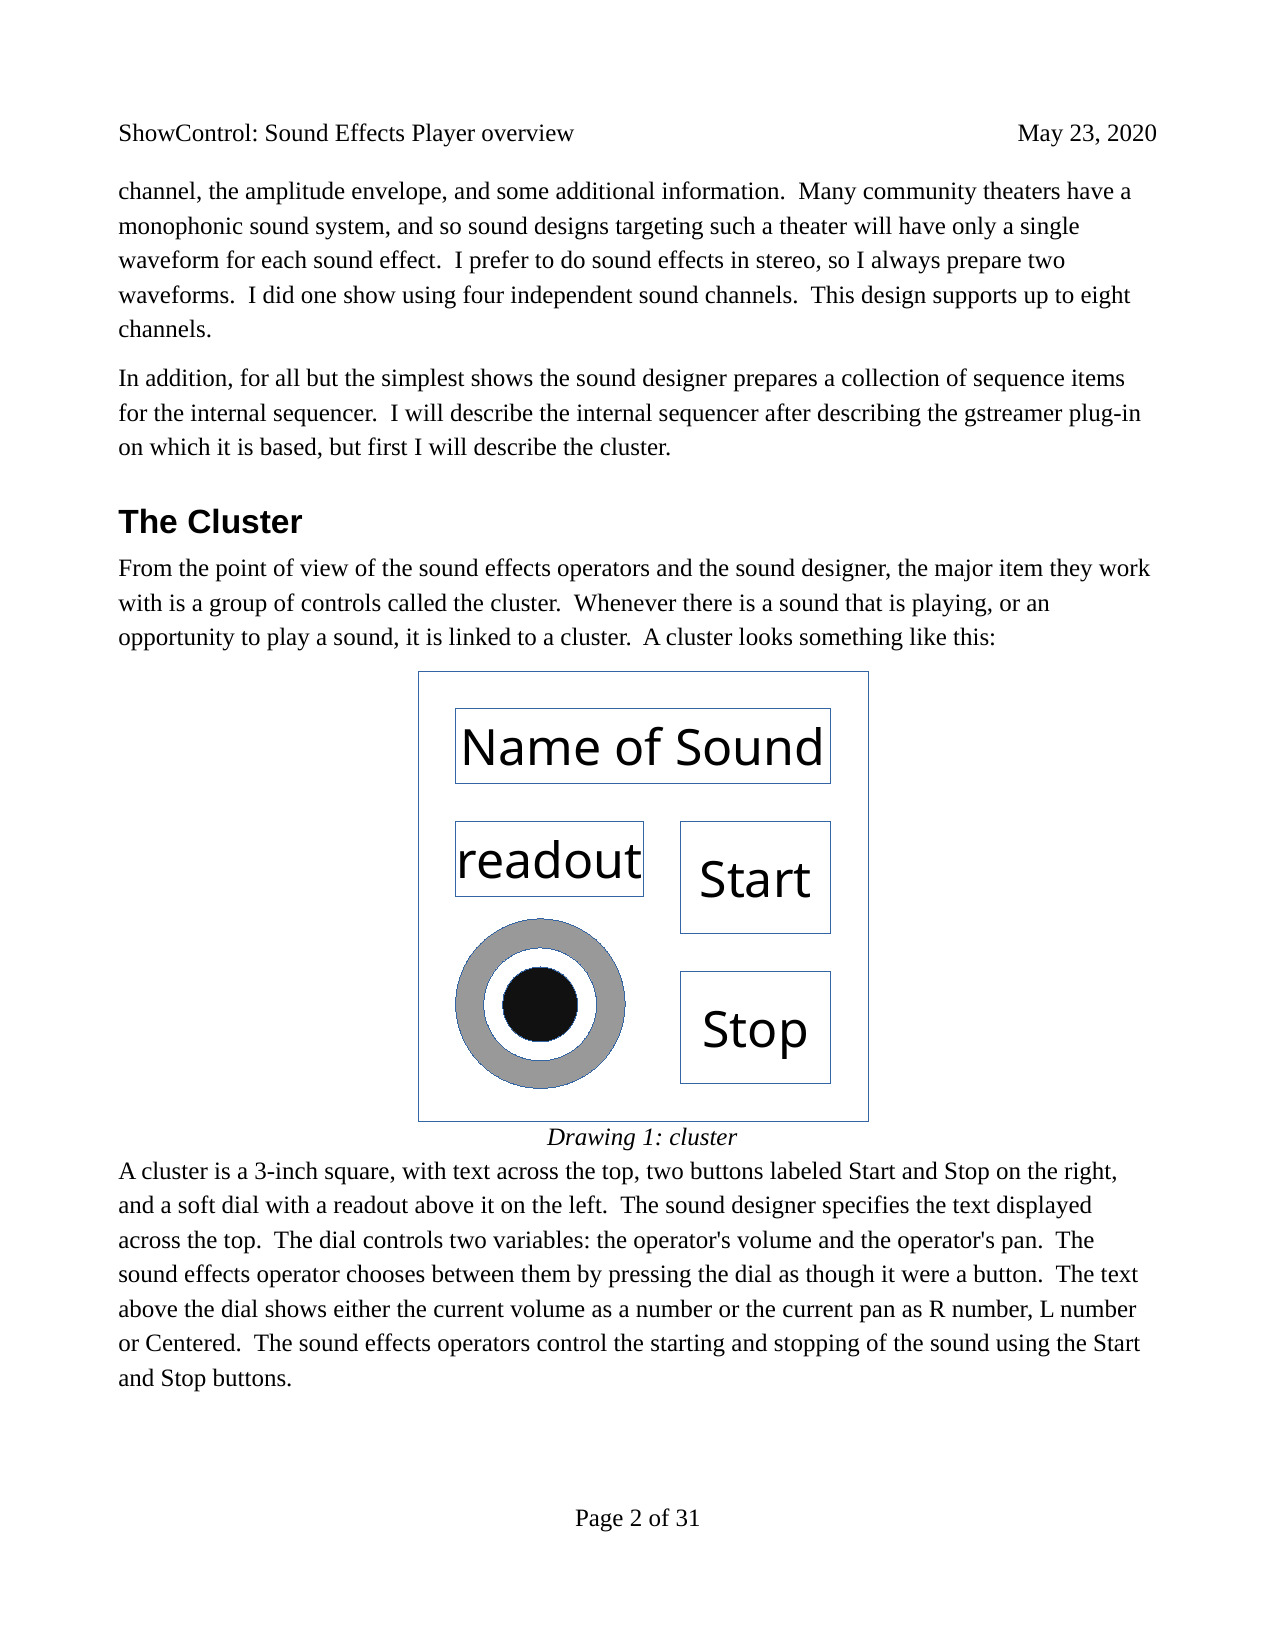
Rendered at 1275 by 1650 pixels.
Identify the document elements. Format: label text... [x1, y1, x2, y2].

text channel, the amplitude envelope, and some additional information. Many community theaters have a monophonic sound system, and so sound designs targeting such a theater will have only a single waveform for each sound effect. I prefer to do sound effects in stereo, so I always prepare two waveforms. I did one show using four independent sound channels. This design supports up to eight channels. [118, 176, 1157, 343]
subtitle The Cluster [118, 502, 1157, 541]
text In addition, for all but the simplest shows the sound designer prepares a collection of sequence items for the internal sequencer. I will describe the internal sequencer after describing the gstreamer plug-in on which it is based, but first I will describe the cluster. [118, 363, 1157, 461]
text From the point of view of the sound effects operators and the sound designer, the major item they work with is a group of controls called the cluster. Whenever there is a sound that is playing, or an opportunity to play a sound, it is linked to a cluster. A cluster looks something like this: [118, 553, 1157, 651]
picture [419, 672, 868, 1121]
text Drawing 1: cluster [118, 1121, 1168, 1150]
text A cluster is a 3-inch square, with text across the top, two buttons labeled Start and Stop on the right, and a soft dial with a readout above it on the left. The sound designer specifies the text displayed across the top. The dial controls two variables: the operator's volume and the operator's pan. The sound effects operator chooses between them by pressing the dial as though it were a button. The text above the dial shows either the current volume as a number or the current pan as R number, L number or Centered. The sound effects operators control the starting and stopping of the sound using the Start and Stop buttons. [118, 1150, 1157, 1392]
